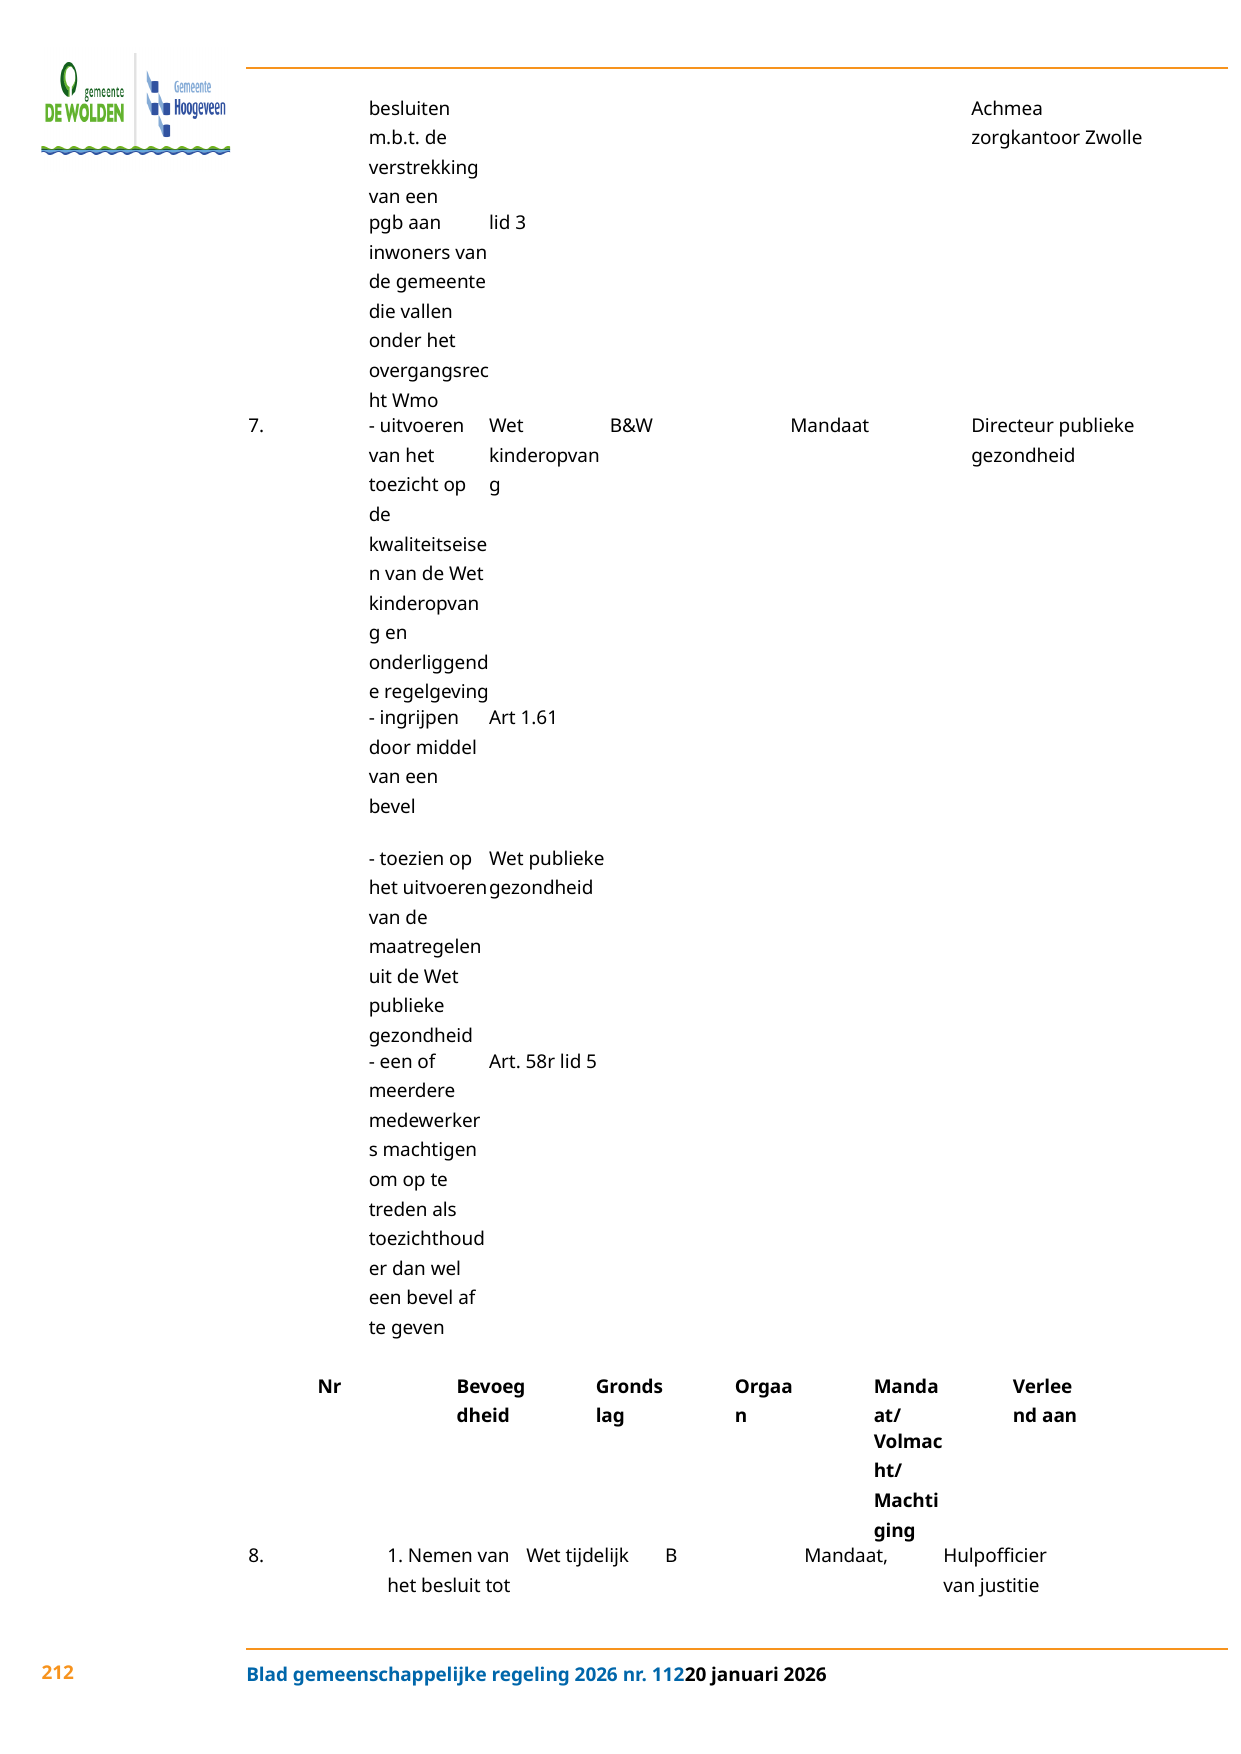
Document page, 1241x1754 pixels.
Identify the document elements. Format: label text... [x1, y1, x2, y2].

table_header [526, 1373, 596, 1428]
table_cell pgb aan inwoners van de gemeente die vallen onder het overgangsrecht Wmo [369, 209, 489, 412]
table_cell besluiten m.b.t. de verstrekking van een [369, 95, 489, 209]
table_cell [526, 1428, 665, 1543]
table_header [665, 1373, 734, 1428]
table_cell Wet tijdelijk [526, 1543, 665, 1598]
table_header [248, 1373, 317, 1428]
table_cell Volmacht/ Machtiging [874, 1428, 943, 1543]
table_cell - een of meerdere medewerkers machtigen om op te treden als toezichthouder dan wel een bevel af te geven [369, 1048, 489, 1340]
table_cell [665, 1428, 804, 1543]
table_header [943, 1373, 1013, 1428]
table_header [804, 1373, 873, 1543]
table_header Mandaat/ [874, 1373, 943, 1428]
picture [41, 47, 231, 172]
table_cell Achmea zorgkantoor Zwolle [971, 95, 1152, 412]
table_header Orgaan [735, 1373, 804, 1428]
table_header Bevoegdheid [456, 1373, 526, 1428]
table_cell 7. [248, 413, 368, 1340]
table_header [387, 1373, 456, 1428]
table_cell [790, 95, 971, 412]
table_cell [489, 819, 609, 845]
table_cell [387, 1428, 526, 1543]
table_cell Art 1.61 [489, 705, 609, 819]
table_cell - ingrijpen door middel van een bevel [369, 705, 489, 819]
table_cell Wet kinderopvang [489, 413, 609, 704]
table_cell [943, 1428, 1082, 1543]
table_cell - toezien op het uitvoeren van de maatregelen uit de Wet publieke gezondheid [369, 845, 489, 1048]
table_cell Art. 58r lid 5 [489, 1048, 609, 1340]
table_cell [369, 819, 489, 845]
table_cell Wet publieke gezondheid [489, 845, 609, 1048]
table_cell [248, 1428, 387, 1543]
table_cell Hulpofficier van justitie [943, 1543, 1082, 1598]
table_cell Directeur publieke gezondheid [971, 413, 1152, 1340]
table_cell [489, 95, 609, 209]
table_header Nr [318, 1373, 387, 1428]
table_cell [610, 95, 790, 412]
table_cell 1. Nemen van het besluit tot [387, 1543, 526, 1598]
table_cell B&W [610, 413, 790, 1340]
table_cell Mandaat, [804, 1543, 943, 1598]
table_cell Mandaat [790, 413, 971, 1340]
table_cell - uitvoeren van het toezicht op de kwaliteitseisen van de Wet kinderopvang en onderliggende regelgeving [369, 413, 489, 704]
table_header Verleend aan [1013, 1373, 1082, 1428]
table_header Grondslag [596, 1373, 665, 1428]
table_cell lid 3 [489, 209, 609, 412]
table_cell [248, 95, 368, 412]
table_cell 8. [248, 1543, 387, 1598]
table_cell B [665, 1543, 804, 1598]
